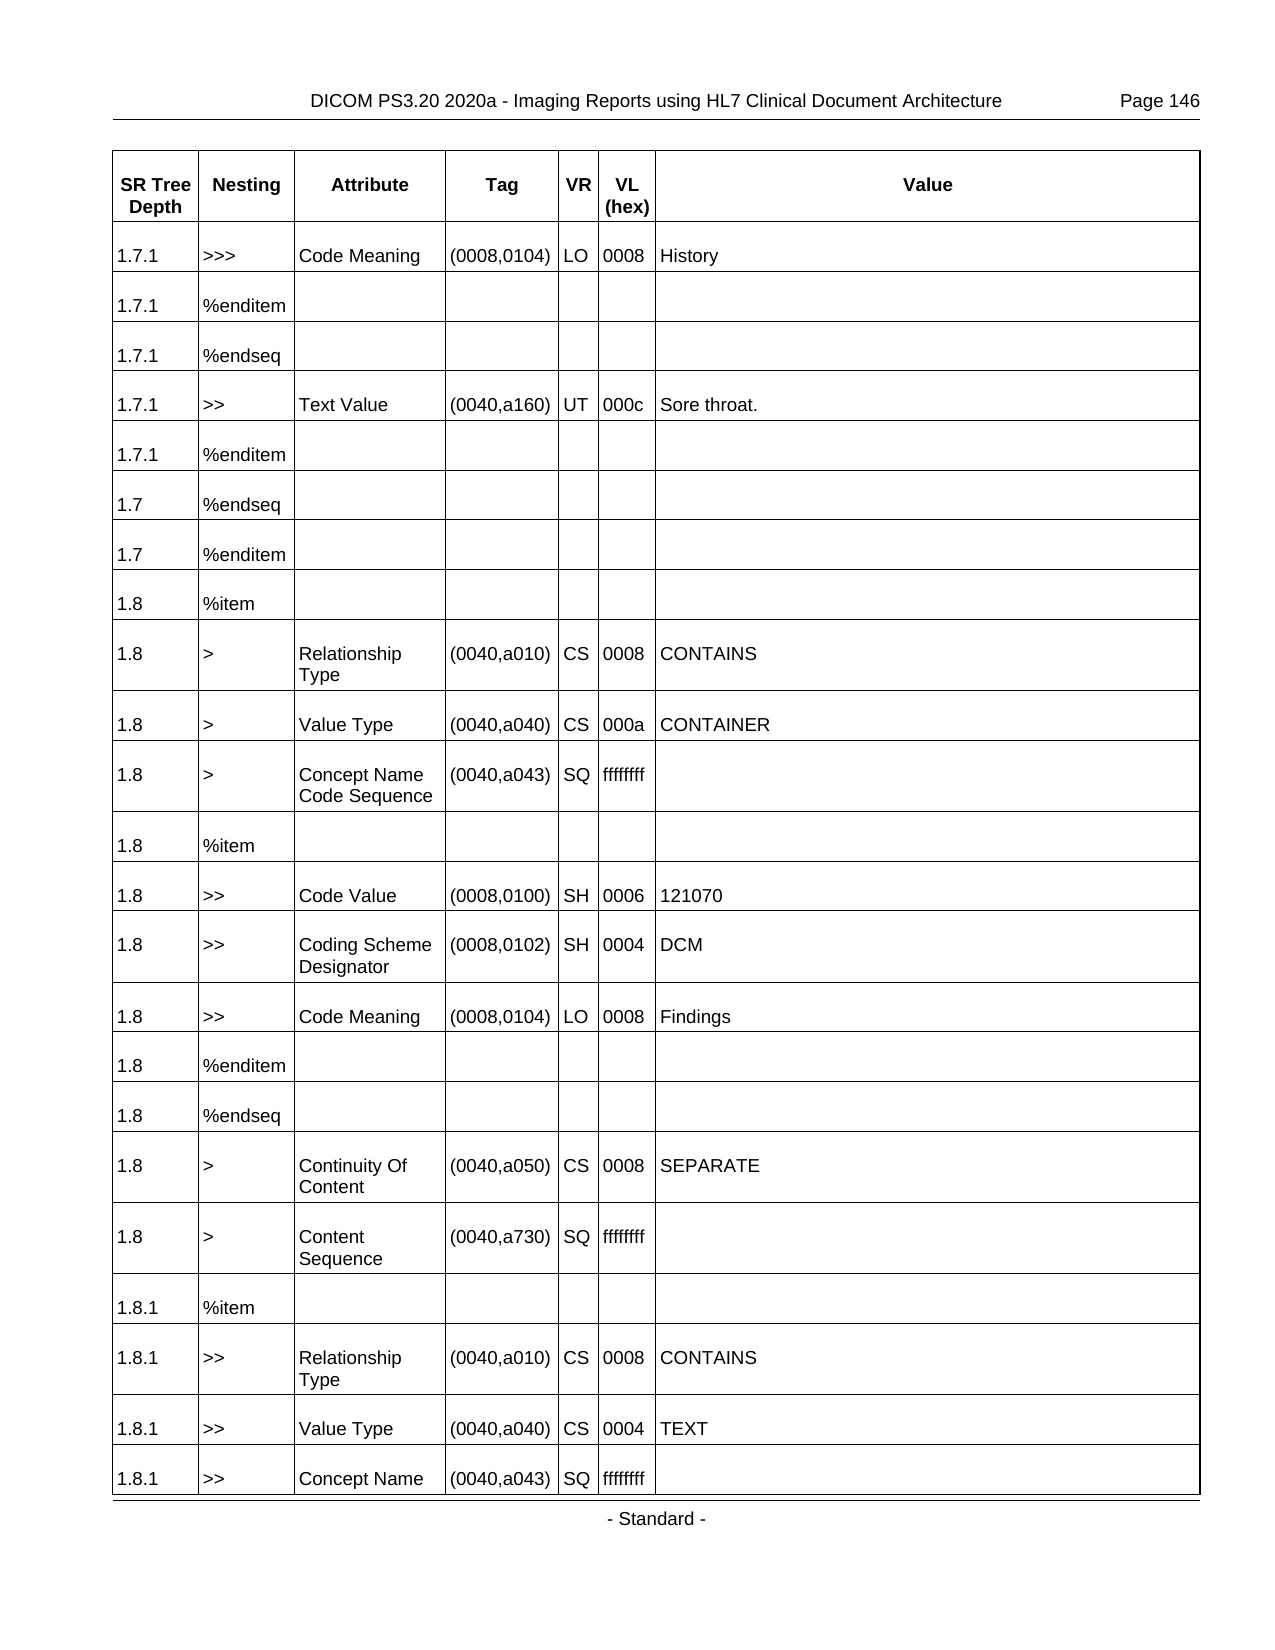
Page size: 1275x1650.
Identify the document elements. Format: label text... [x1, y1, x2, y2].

table_cell [656, 570, 1199, 619]
table_cell [446, 421, 558, 470]
table_cell %enditem [199, 1032, 294, 1081]
table_cell 0008 [599, 620, 655, 690]
table_header VR [559, 151, 598, 221]
table_cell ffffffff [599, 1203, 655, 1273]
table_cell 1.8 [113, 741, 198, 811]
table_cell 1.7.1 [113, 272, 198, 321]
table_cell [559, 471, 598, 519]
table_cell %endseq [199, 322, 294, 370]
table_cell [559, 1274, 598, 1323]
table_cell [446, 1274, 558, 1323]
table_cell (0040,a043) [446, 741, 558, 811]
table_cell [656, 812, 1199, 861]
table_cell [446, 322, 558, 370]
table_cell Sore throat. [656, 371, 1199, 420]
table_cell CONTAINS [656, 620, 1199, 690]
table_cell [599, 520, 655, 569]
table_cell [559, 1082, 598, 1131]
table_cell CS [559, 1395, 598, 1444]
table_cell [599, 812, 655, 861]
table_cell [656, 520, 1199, 569]
table_cell Concept Name [295, 1445, 445, 1493]
table_cell >> [199, 862, 294, 910]
table_cell (0040,a730) [446, 1203, 558, 1273]
table_cell 0008 [599, 222, 655, 271]
table_cell LO [559, 983, 598, 1031]
table_cell 121070 [656, 862, 1199, 910]
table_cell [599, 570, 655, 619]
table_cell [599, 272, 655, 321]
table_header Value [656, 151, 1199, 221]
table_cell LO [559, 222, 598, 271]
table_cell 1.8 [113, 1132, 198, 1202]
table_cell > [199, 1132, 294, 1202]
table_cell SEPARATE [656, 1132, 1199, 1202]
table_cell [656, 1032, 1199, 1081]
table_cell 1.8 [113, 620, 198, 690]
table_cell 1.8 [113, 911, 198, 982]
table_cell [446, 1082, 558, 1131]
table_cell [295, 570, 445, 619]
table_cell [559, 1032, 598, 1081]
table_cell CS [559, 620, 598, 690]
table_cell SQ [559, 1445, 598, 1493]
table_cell [656, 1445, 1199, 1493]
table_cell [295, 471, 445, 519]
table_cell Code Value [295, 862, 445, 910]
table_cell Continuity Of Content [295, 1132, 445, 1202]
table_cell %enditem [199, 421, 294, 470]
table_cell [559, 272, 598, 321]
table_cell (0008,0100) [446, 862, 558, 910]
table_header Nesting [199, 151, 294, 221]
table_cell > [199, 691, 294, 740]
table_cell DCM [656, 911, 1199, 982]
table_cell > [199, 741, 294, 811]
table_cell [656, 1082, 1199, 1131]
table_cell 1.8.1 [113, 1395, 198, 1444]
table_cell 0004 [599, 911, 655, 982]
table_cell >> [199, 1395, 294, 1444]
table_cell CS [559, 1324, 598, 1394]
table_cell >> [199, 983, 294, 1031]
table_cell SH [559, 862, 598, 910]
table_header SR Tree Depth [113, 151, 198, 221]
table_cell Text Value [295, 371, 445, 420]
table_cell Coding Scheme Designator [295, 911, 445, 982]
table_cell %enditem [199, 272, 294, 321]
table_cell 0008 [599, 983, 655, 1031]
table_cell [446, 812, 558, 861]
table_cell [656, 741, 1199, 811]
table_cell 1.8 [113, 1082, 198, 1131]
table_cell [599, 1082, 655, 1131]
table_cell ffffffff [599, 741, 655, 811]
table_cell [295, 421, 445, 470]
table_cell [559, 322, 598, 370]
table_cell (0040,a043) [446, 1445, 558, 1493]
table_cell [446, 1032, 558, 1081]
table_cell [599, 471, 655, 519]
table_cell [446, 272, 558, 321]
table_cell Value Type [295, 691, 445, 740]
table_cell 1.8 [113, 691, 198, 740]
table_cell CONTAINS [656, 1324, 1199, 1394]
table_cell %item [199, 1274, 294, 1323]
table_cell >> [199, 371, 294, 420]
table_cell UT [559, 371, 598, 420]
table_cell >> [199, 911, 294, 982]
table_cell [599, 1274, 655, 1323]
table_cell [599, 421, 655, 470]
table_cell [599, 1032, 655, 1081]
table_cell %endseq [199, 1082, 294, 1131]
table_cell Code Meaning [295, 983, 445, 1031]
table_cell [295, 322, 445, 370]
table_cell [599, 322, 655, 370]
table_cell [656, 471, 1199, 519]
table_cell Relationship Type [295, 620, 445, 690]
table_cell 0008 [599, 1132, 655, 1202]
table_cell 1.8.1 [113, 1324, 198, 1394]
table_cell Concept Name Code Sequence [295, 741, 445, 811]
table_cell [559, 520, 598, 569]
table_cell >> [199, 1445, 294, 1493]
table_cell >>> [199, 222, 294, 271]
table_cell %item [199, 812, 294, 861]
table_cell History [656, 222, 1199, 271]
table_cell (0040,a050) [446, 1132, 558, 1202]
table_cell 000a [599, 691, 655, 740]
table_cell > [199, 1203, 294, 1273]
table_cell [295, 1032, 445, 1081]
table_cell (0040,a040) [446, 691, 558, 740]
table_cell TEXT [656, 1395, 1199, 1444]
table_cell 1.7 [113, 471, 198, 519]
table_cell [295, 1082, 445, 1131]
table_cell (0040,a010) [446, 620, 558, 690]
table_cell [656, 322, 1199, 370]
table_cell CONTAINER [656, 691, 1199, 740]
table_cell [559, 812, 598, 861]
table_cell [559, 421, 598, 470]
table_header Attribute [295, 151, 445, 221]
table_cell 1.8.1 [113, 1445, 198, 1493]
table_cell (0040,a040) [446, 1395, 558, 1444]
table_cell 1.8.1 [113, 1274, 198, 1323]
table_cell 1.8 [113, 812, 198, 861]
table_cell 1.8 [113, 570, 198, 619]
table_cell [656, 272, 1199, 321]
table_cell [295, 1274, 445, 1323]
table_cell Content Sequence [295, 1203, 445, 1273]
table_cell 1.8 [113, 862, 198, 910]
table_cell [446, 471, 558, 519]
table_header Tag [446, 151, 558, 221]
table_cell 1.8 [113, 983, 198, 1031]
table_cell [559, 570, 598, 619]
table_cell 0008 [599, 1324, 655, 1394]
table_cell %item [199, 570, 294, 619]
table_cell 1.7.1 [113, 222, 198, 271]
table_cell [656, 1203, 1199, 1273]
table_cell (0008,0104) [446, 222, 558, 271]
table_cell 0004 [599, 1395, 655, 1444]
table_cell CS [559, 1132, 598, 1202]
table_cell SH [559, 911, 598, 982]
table_cell [295, 520, 445, 569]
table_cell [295, 812, 445, 861]
table_cell %enditem [199, 520, 294, 569]
table_cell ffffffff [599, 1445, 655, 1493]
table_cell 1.7.1 [113, 421, 198, 470]
table_cell 1.7.1 [113, 322, 198, 370]
table_cell 1.8 [113, 1203, 198, 1273]
table_cell Relationship Type [295, 1324, 445, 1394]
table_cell (0040,a010) [446, 1324, 558, 1394]
table_cell SQ [559, 741, 598, 811]
table_cell Value Type [295, 1395, 445, 1444]
table_cell > [199, 620, 294, 690]
table_cell (0040,a160) [446, 371, 558, 420]
table_cell 000c [599, 371, 655, 420]
table_cell [446, 520, 558, 569]
table_cell (0008,0102) [446, 911, 558, 982]
table_cell Findings [656, 983, 1199, 1031]
table_cell [656, 421, 1199, 470]
table_cell SQ [559, 1203, 598, 1273]
table_cell [446, 570, 558, 619]
table_cell 1.8 [113, 1032, 198, 1081]
table_cell %endseq [199, 471, 294, 519]
table_cell >> [199, 1324, 294, 1394]
table_cell 0006 [599, 862, 655, 910]
table_cell [656, 1274, 1199, 1323]
table_header VL (hex) [599, 151, 655, 221]
table_cell Code Meaning [295, 222, 445, 271]
table_cell 1.7 [113, 520, 198, 569]
table_cell CS [559, 691, 598, 740]
table_cell [295, 272, 445, 321]
table_cell 1.7.1 [113, 371, 198, 420]
table_cell (0008,0104) [446, 983, 558, 1031]
